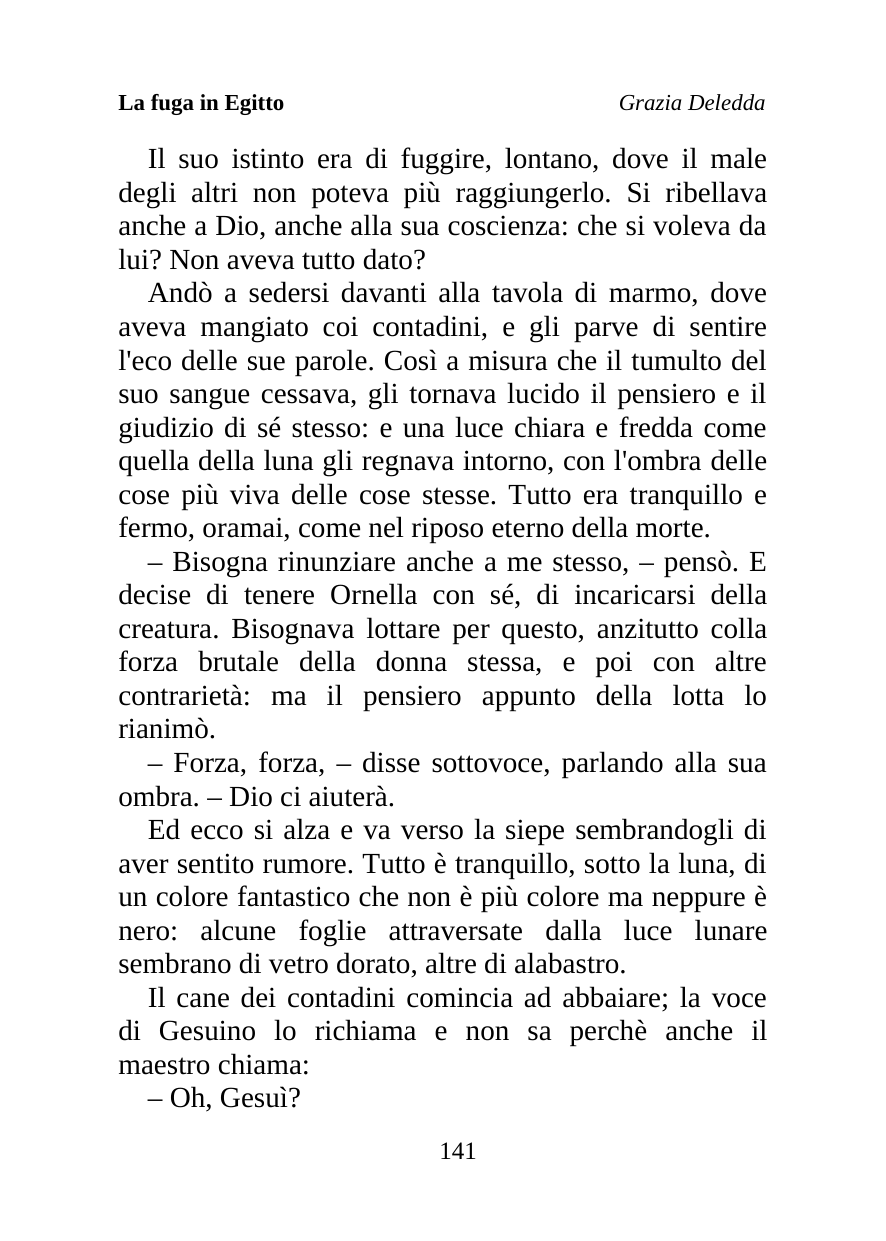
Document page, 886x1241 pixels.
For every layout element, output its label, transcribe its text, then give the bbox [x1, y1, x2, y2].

text Andò a sedersi davanti alla tavola di marmo, dove aveva mangiato coi contadini, e gli parve di sentire l'eco delle sue parole. Così a misura che il tumulto del suo sangue cessava, gli tornava lucido il pensiero e il giudizio di sé stesso: e una luce chiara e fredda come quella della luna gli regnava intorno, con l'ombra delle cose più viva delle cose stesse. Tutto era tranquillo e fermo, oramai, come nel riposo eterno della morte. [118, 276, 768, 544]
text Ed ecco si alza e va verso la siepe sembrandogli di aver sentito rumore. Tutto è tranquillo, sotto la luna, di un colore fantastico che non è più colore ma neppure è nero: alcune foglie attraversate dalla luce lunare sembrano di vetro dorato, altre di alabastro. [118, 812, 768, 980]
text – Bisogna rinunziare anche a me stesso, – pensò. E decise di tenere Ornella con sé, di incaricarsi della creatura. Bisognava lottare per questo, anzitutto colla forza brutale della donna stessa, e poi con altre contrarietà: ma il pensiero appunto della lotta lo rianimò. [118, 544, 768, 745]
text – Forza, forza, – disse sottovoce, parlando alla sua ombra. – Dio ci aiuterà. [118, 745, 768, 812]
text – Oh, Gesuì? [118, 1081, 768, 1114]
text Il cane dei contadini comincia ad abbaiare; la voce di Gesuino lo richiama e non sa perchè anche il maestro chiama: [118, 980, 768, 1081]
text Il suo istinto era di fuggire, lontano, dove il male degli altri non poteva più raggiungerlo. Si ribellava anche a Dio, anche alla sua coscienza: che si voleva da lui? Non aveva tutto dato? [118, 141, 768, 276]
